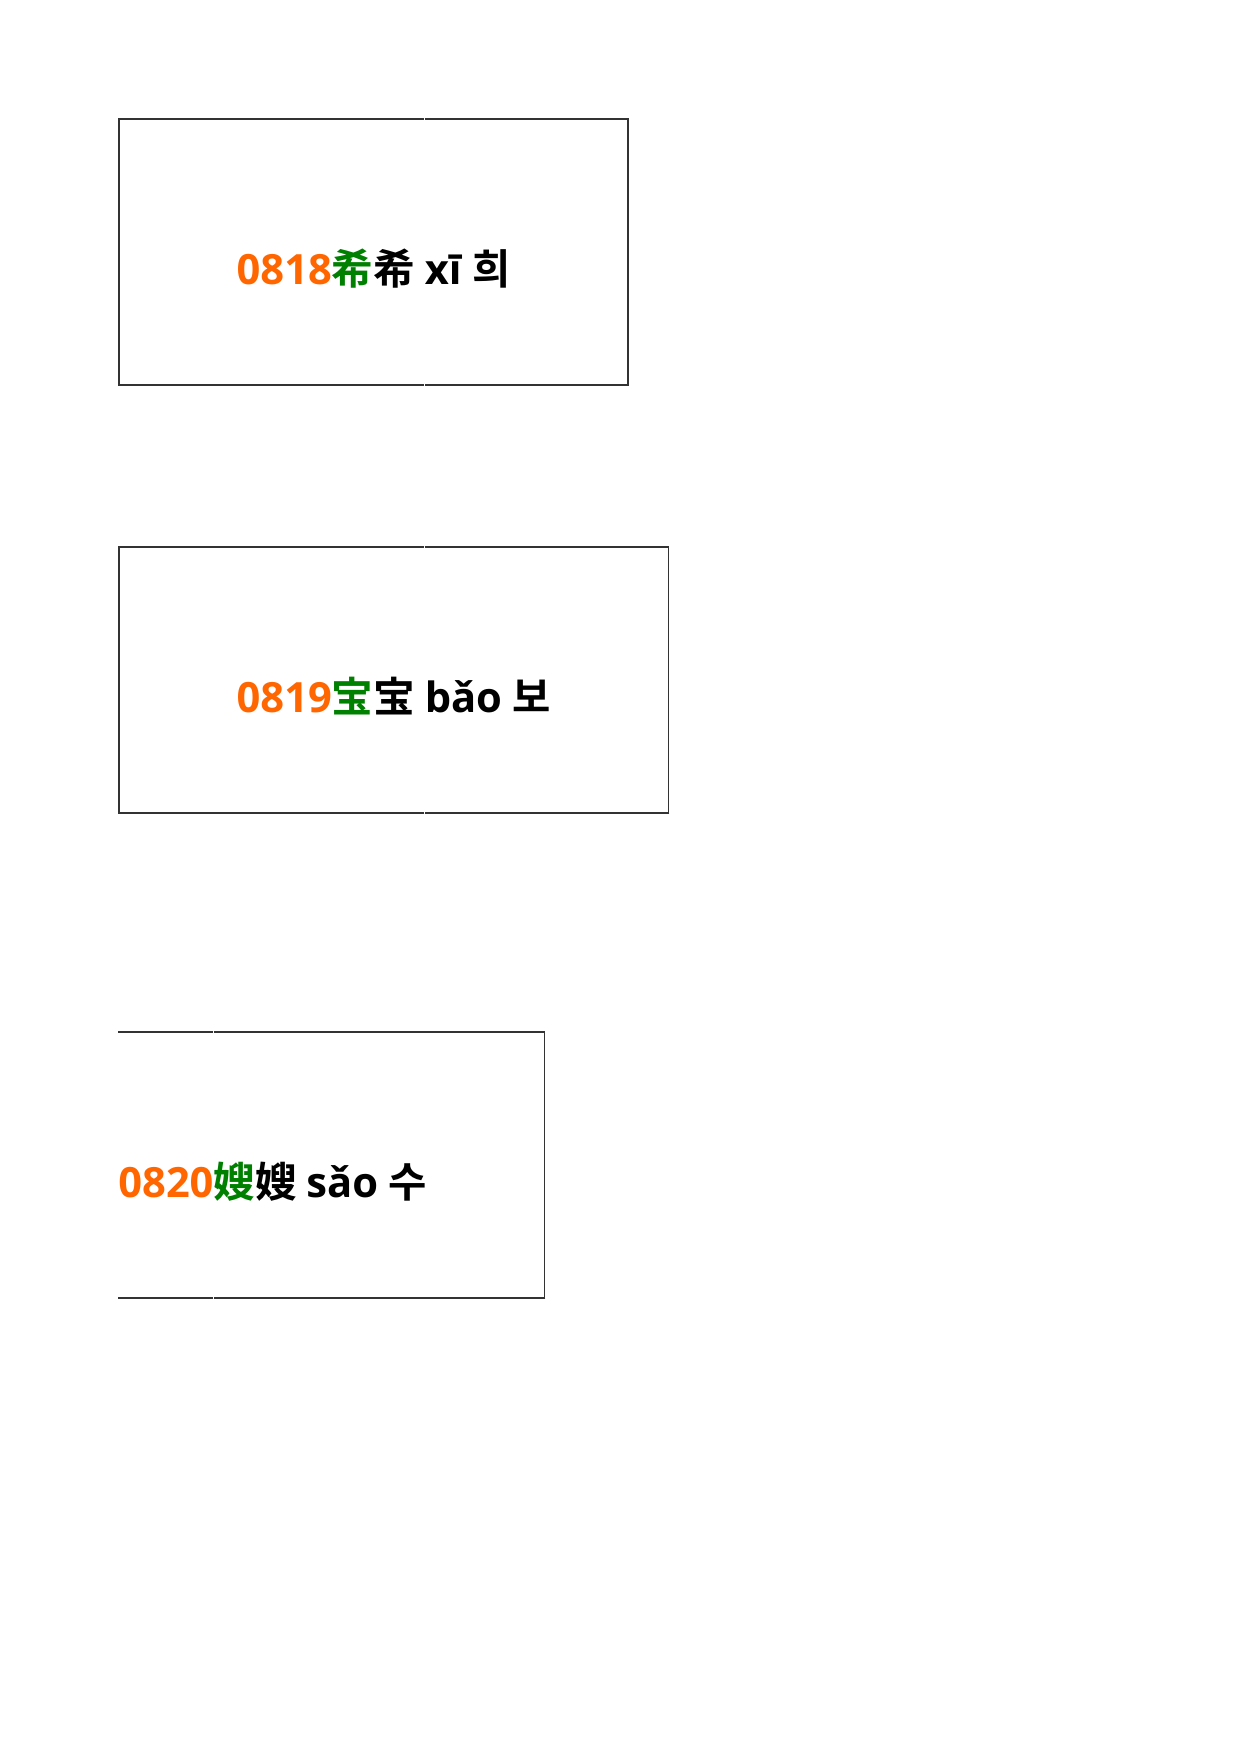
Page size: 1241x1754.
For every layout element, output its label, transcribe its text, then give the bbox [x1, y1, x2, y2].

text 0819宝宝 bǎo 보 [120, 547, 668, 813]
text 0818希希 xī 희 [120, 119, 627, 385]
text [629, 118, 1122, 386]
text [669, 546, 1122, 814]
text 0820嫂嫂 sǎo 수 [118, 1032, 544, 1298]
text [545, 1031, 1122, 1299]
